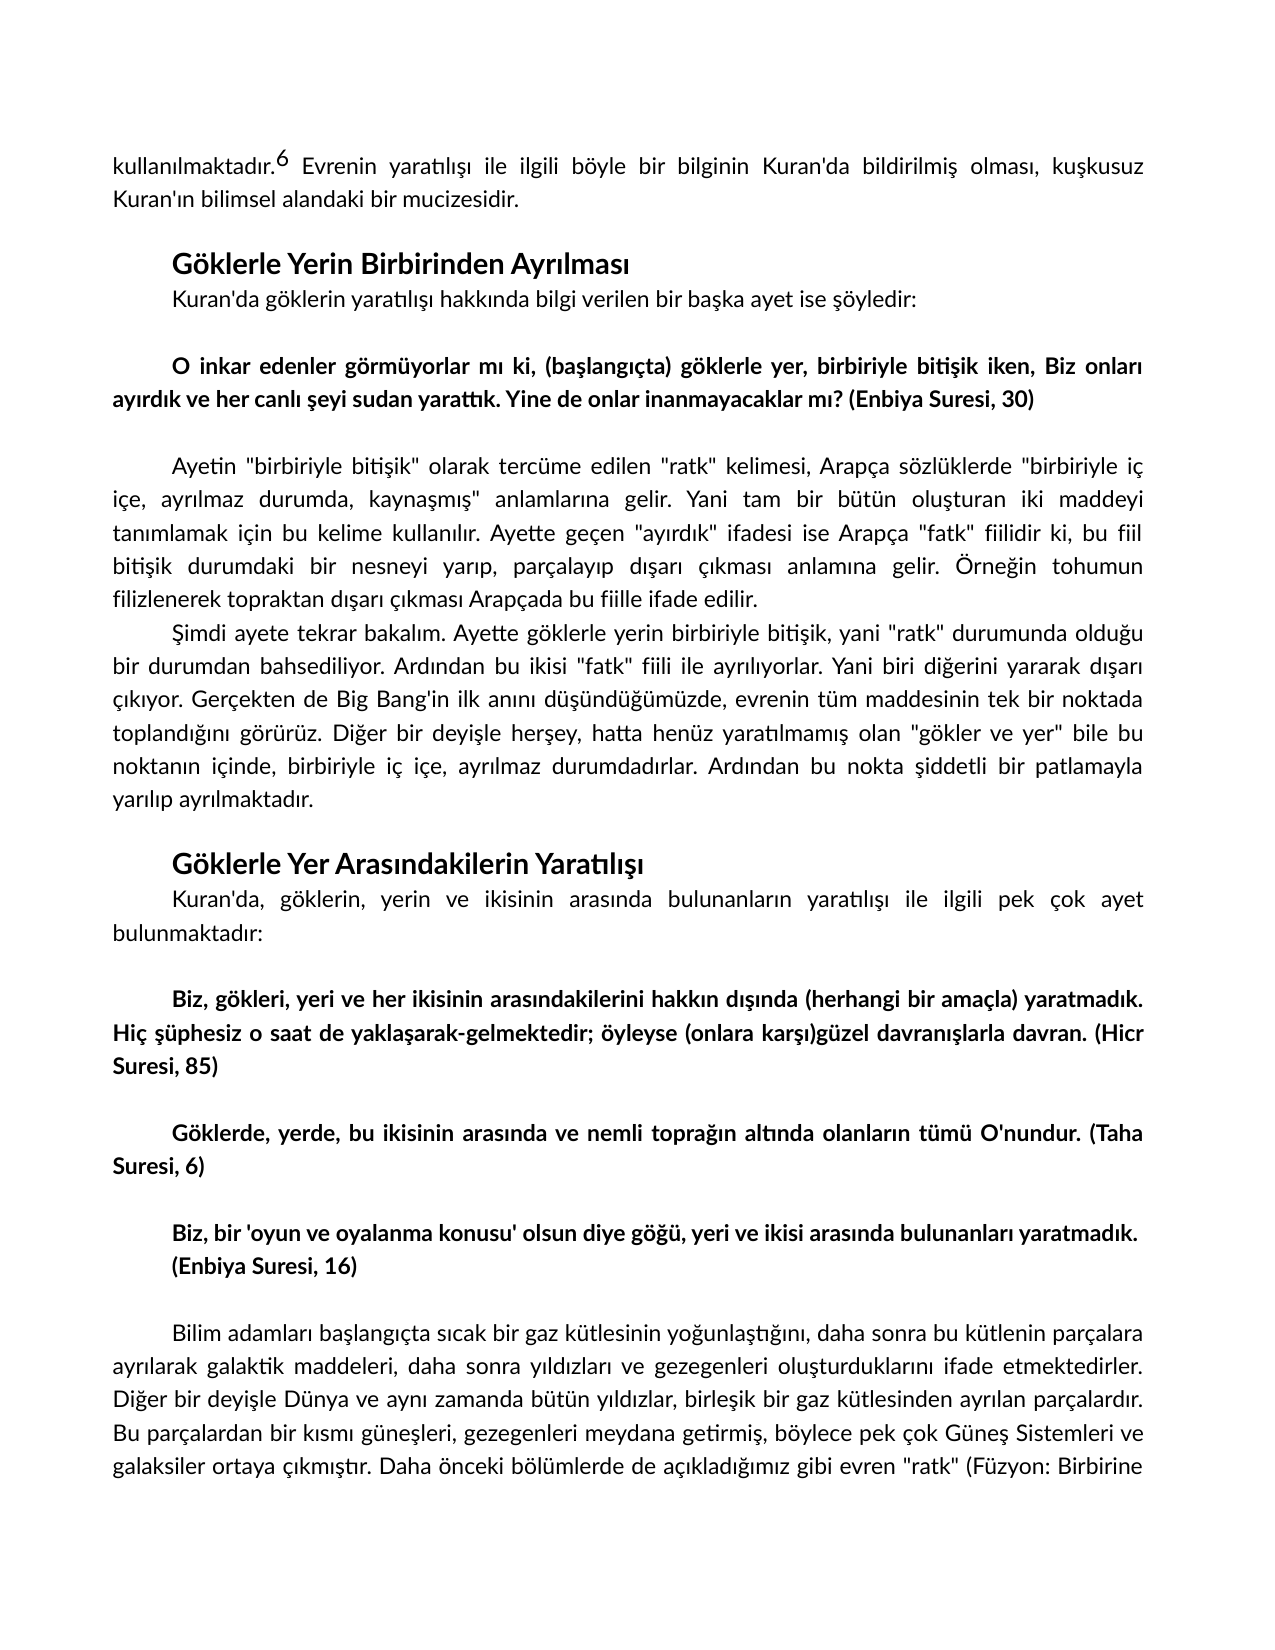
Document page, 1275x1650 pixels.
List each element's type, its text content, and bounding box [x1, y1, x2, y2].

text Göklerle Yerin Birbirinden Ayrılması [112, 248, 1145, 281]
text Biz, gökleri, yeri ve her ikisinin arasındakilerini hakkın dışında (herhangi bir amaçla) yaratmadık. Hiç şüphesiz o saat de yaklaşarak-gelmektedir; öyleyse (onlara karşı)güzel davranışlarla davran. (Hicr Suresi, 85) [112, 981, 1145, 1081]
text Ayetin "birbiriyle bitişik" olarak tercüme edilen "ratk" kelimesi, Arapça sözlüklerde "birbiriyle iç içe, ayrılmaz durumda, kaynaşmış" anlamlarına gelir. Yani tam bir bütün oluşturan iki maddeyi tanımlamak için bu kelime kullanılır. Ayette geçen "ayırdık" ifadesi ise Arapça "fatk" fiilidir ki, bu fiil bitişik durumdaki bir nesneyi yarıp, parçalayıp dışarı çıkması anlamına gelir. Örneğin tohumun filizlenerek topraktan dışarı çıkması Arapçada bu fiille ifade edilir. [112, 448, 1145, 614]
text O inkar edenler görmüyorlar mı ki, (başlangıçta) göklerle yer, birbiriyle bitişik iken, Biz onları ayırdık ve her canlı şeyi sudan yarattık. Yine de onlar inanmayacaklar mı? (Enbiya Suresi, 30) [112, 348, 1145, 414]
text Göklerle Yer Arasındakilerin Yaratılışı [112, 848, 1145, 881]
text Kuran'da göklerin yaratılışı hakkında bilgi verilen bir başka ayet ise şöyledir: [112, 281, 1145, 314]
text Kuran'da, göklerin, yerin ve ikisinin arasında bulunanların yaratılışı ile ilgili pek çok ayet bulunmaktadır: [112, 881, 1145, 948]
text Biz, bir 'oyun ve oyalanma konusu' olsun diye göğü, yeri ve ikisi arasında bulunanları yaratmadık. [112, 1214, 1145, 1248]
text (Enbiya Suresi, 16) [112, 1248, 1145, 1281]
text kullanılmaktadır.6 Evrenin yaratılışı ile ilgili böyle bir bilginin Kuran'da bildirilmiş olması, kuşkusuz Kuran'ın bilimsel alandaki bir mucizesidir. [112, 148, 1145, 214]
text Göklerde, yerde, bu ikisinin arasında ve nemli toprağın altında olanların tümü O'nundur. (Taha Suresi, 6) [112, 1114, 1145, 1181]
text Bilim adamları başlangıçta sıcak bir gaz kütlesinin yoğunlaştığını, daha sonra bu kütlenin parçalara ayrılarak galaktik maddeleri, daha sonra yıldızları ve gezegenleri oluşturduklarını ifade etmektedirler. Diğer bir deyişle Dünya ve aynı zamanda bütün yıldızlar, birleşik bir gaz kütlesinden ayrılan parçalardır. Bu parçalardan bir kısmı güneşleri, gezegenleri meydana getirmiş, böylece pek çok Güneş Sistemleri ve galaksiler ortaya çıkmıştır. Daha önceki bölümlerde de açıkladığımız gibi evren "ratk" (Füzyon: Birbirine [112, 1314, 1145, 1481]
text Şimdi ayete tekrar bakalım. Ayette göklerle yerin birbiriyle bitişik, yani "ratk" durumunda olduğu bir durumdan bahsediliyor. Ardından bu ikisi "fatk" fiili ile ayrılıyorlar. Yani biri diğerini yararak dışarı çıkıyor. Gerçekten de Big Bang'in ilk anını düşündüğümüzde, evrenin tüm maddesinin tek bir noktada toplandığını görürüz. Diğer bir deyişle herşey, hatta henüz yaratılmamış olan "gökler ve yer" bile bu noktanın içinde, birbiriyle iç içe, ayrılmaz durumdadırlar. Ardından bu nokta şiddetli bir patlamayla yarılıp ayrılmaktadır. [112, 614, 1145, 814]
